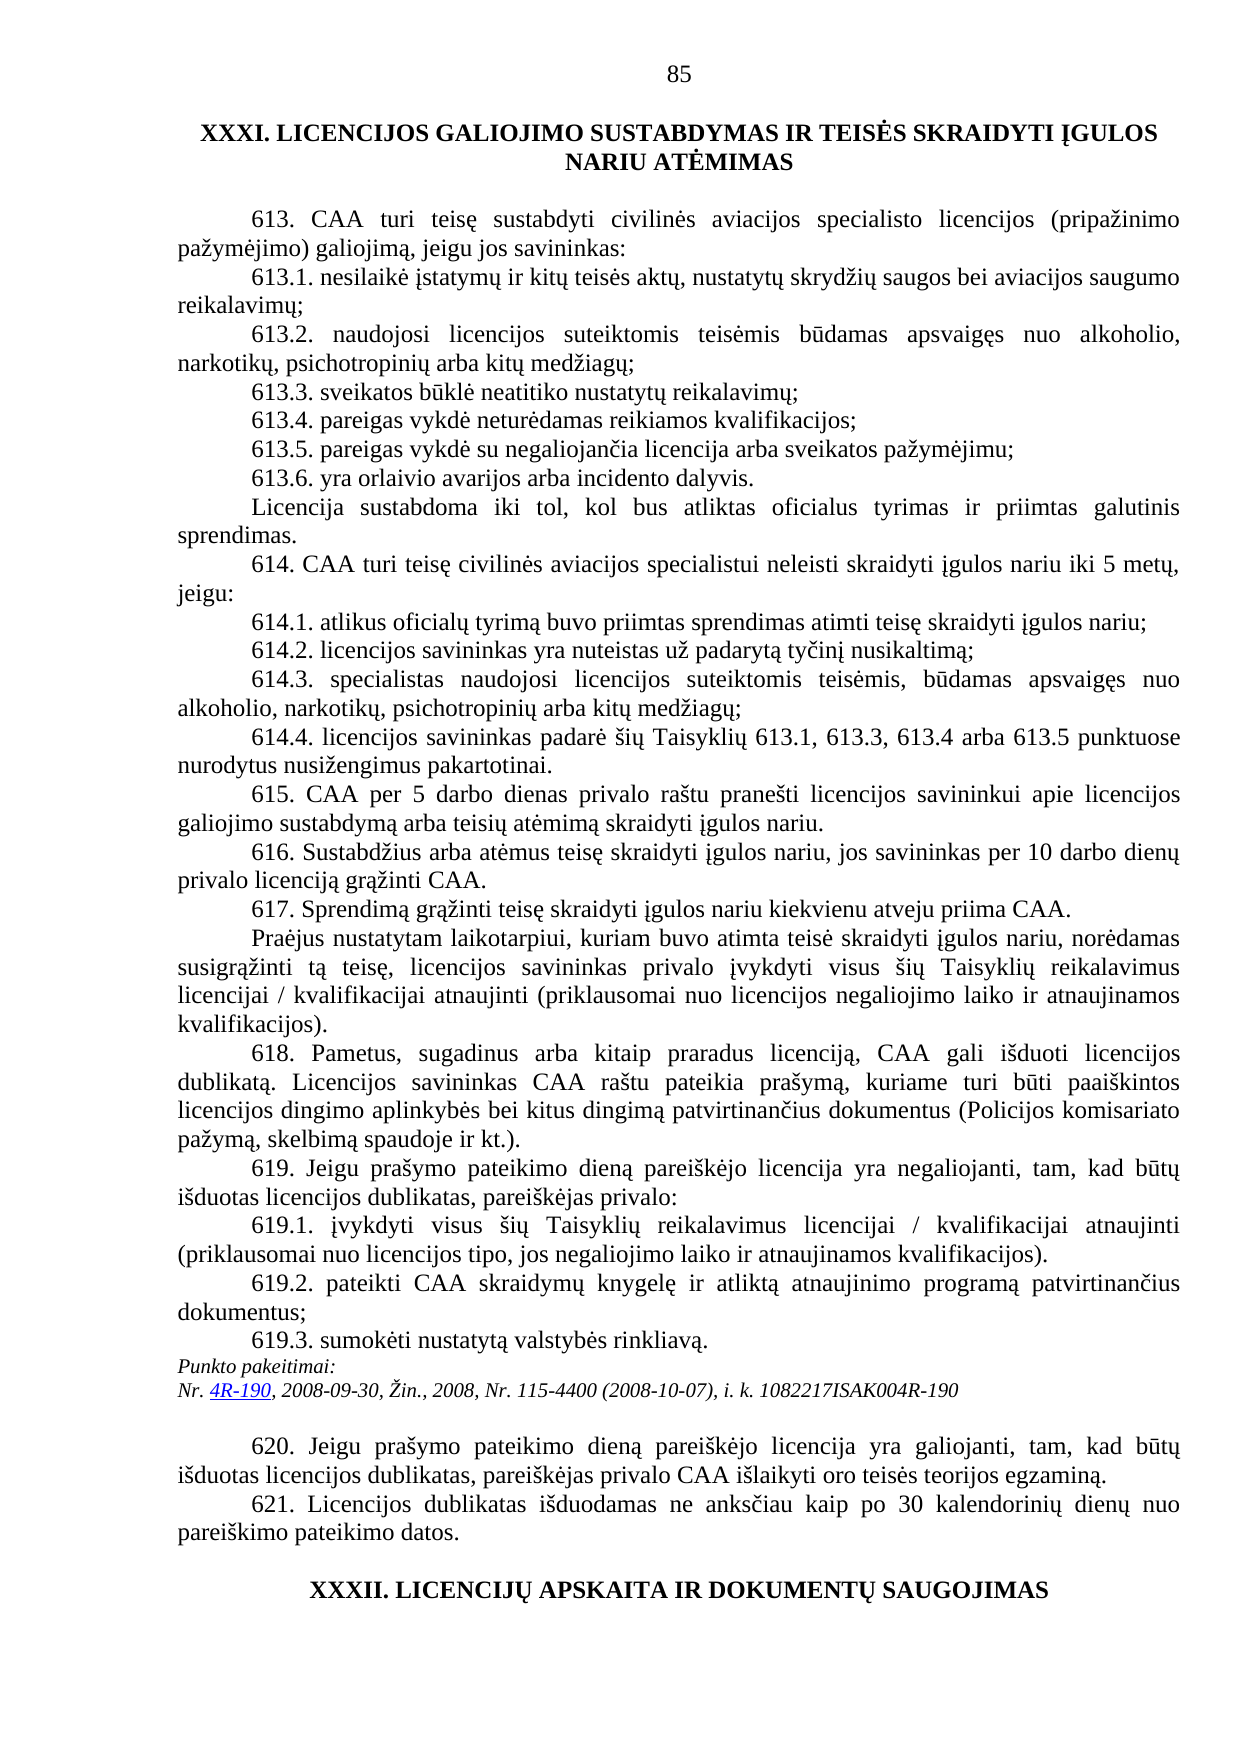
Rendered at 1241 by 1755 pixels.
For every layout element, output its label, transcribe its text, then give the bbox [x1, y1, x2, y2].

text Praėjus nustatytam laikotarpiui, kuriam buvo atimta teisė skraidyti įgulos nariu, norėdamas susigrąžinti tą teisę, licencijos savininkas privalo įvykdyti visus šių Taisyklių reikalavimus licencijai / kvalifikacijai atnaujinti (priklausomai nuo licencijos negaliojimo laiko ir atnaujinamos kvalifikacijos). [177, 923, 1181, 1038]
text 613.2. naudojosi licencijos suteiktomis teisėmis būdamas apsvaigęs nuo alkoholio, narkotikų, psichotropinių arba kitų medžiagų; [177, 319, 1181, 377]
text 619.1. įvykdyti visus šių Taisyklių reikalavimus licencijai / kvalifikacijai atnaujinti (priklausomai nuo licencijos tipo, jos negaliojimo laiko ir atnaujinamos kvalifikacijos). [177, 1211, 1181, 1268]
text 614.4. licencijos savininkas padarė šių Taisyklių 613.1, 613.3, 613.4 arba 613.5 punktuose nurodytus nusižengimus pakartotinai. [177, 722, 1181, 779]
text 614.2. licencijos savininkas yra nuteistas už padarytą tyčinį nusikaltimą; [177, 636, 1181, 664]
text 619.3. sumokėti nustatytą valstybės rinkliavą. [177, 1326, 1181, 1354]
text XXXI. LICENCIJOS GALIOJIMO SUSTABDYMAS IR TEISĖS SKRAIDYTI ĮGULOS NARIU ATĖMIMAS [177, 118, 1181, 176]
text 613.3. sveikatos būklė neatitiko nustatytų reikalavimų; [177, 377, 1181, 406]
text 619. Jeigu prašymo pateikimo dieną pareiškėjo licencija yra negaliojanti, tam, kad būtų išduotas licencijos dublikatas, pareiškėjas privalo: [177, 1153, 1181, 1211]
text 614.3. specialistas naudojosi licencijos suteiktomis teisėmis, būdamas apsvaigęs nuo alkoholio, narkotikų, psichotropinių arba kitų medžiagų; [177, 664, 1181, 722]
text 616. Sustabdžius arba atėmus teisę skraidyti įgulos nariu, jos savininkas per 10 darbo dienų privalo licenciją grąžinti CAA. [177, 837, 1181, 894]
text 621. Licencijos dublikatas išduodamas ne anksčiau kaip po 30 kalendorinių dienų nuo pareiškimo pateikimo datos. [177, 1489, 1181, 1546]
text Punkto pakeitimai: [177, 1354, 1181, 1378]
text Nr. 4R-190, 2008-09-30, Žin., 2008, Nr. 115-4400 (2008-10-07), i. k. 1082217ISAK004R-190 [177, 1378, 1181, 1402]
text 613.5. pareigas vykdė su negaliojančia licencija arba sveikatos pažymėjimu; [177, 434, 1181, 463]
text 613.1. nesilaikė įstatymų ir kitų teisės aktų, nustatytų skrydžių saugos bei aviacijos saugumo reikalavimų; [177, 262, 1181, 319]
text 619.2. pateikti CAA skraidymų knygelę ir atliktą atnaujinimo programą patvirtinančius dokumentus; [177, 1268, 1181, 1326]
text 613.4. pareigas vykdė neturėdamas reikiamos kvalifikacijos; [177, 406, 1181, 434]
text 615. CAA per 5 darbo dienas privalo raštu pranešti licencijos savininkui apie licencijos galiojimo sustabdymą arba teisių atėmimą skraidyti įgulos nariu. [177, 779, 1181, 837]
text 617. Sprendimą grąžinti teisę skraidyti įgulos nariu kiekvienu atveju priima CAA. [177, 894, 1181, 923]
text 614.1. atlikus oficialų tyrimą buvo priimtas sprendimas atimti teisę skraidyti įgulos nariu; [177, 607, 1181, 636]
text Licencija sustabdoma iki tol, kol bus atliktas oficialus tyrimas ir priimtas galutinis sprendimas. [177, 492, 1181, 549]
text XXXII. LICENCIJŲ APSKAITA IR DOKUMENTŲ SAUGOJIMAS [177, 1575, 1181, 1604]
text 613. CAA turi teisę sustabdyti civilinės aviacijos specialisto licencijos (pripažinimo pažymėjimo) galiojimą, jeigu jos savininkas: [177, 204, 1181, 262]
text 620. Jeigu prašymo pateikimo dieną pareiškėjo licencija yra galiojanti, tam, kad būtų išduotas licencijos dublikatas, pareiškėjas privalo CAA išlaikyti oro teisės teorijos egzaminą. [177, 1431, 1181, 1489]
text 613.6. yra orlaivio avarijos arba incidento dalyvis. [177, 463, 1181, 492]
text 618. Pametus, sugadinus arba kitaip praradus licenciją, CAA gali išduoti licencijos dublikatą. Licencijos savininkas CAA raštu pateikia prašymą, kuriame turi būti paaiškintos licencijos dingimo aplinkybės bei kitus dingimą patvirtinančius dokumentus (Policijos komisariato pažymą, skelbimą spaudoje ir kt.). [177, 1038, 1181, 1153]
text 614. CAA turi teisę civilinės aviacijos specialistui neleisti skraidyti įgulos nariu iki 5 metų, jeigu: [177, 549, 1181, 607]
